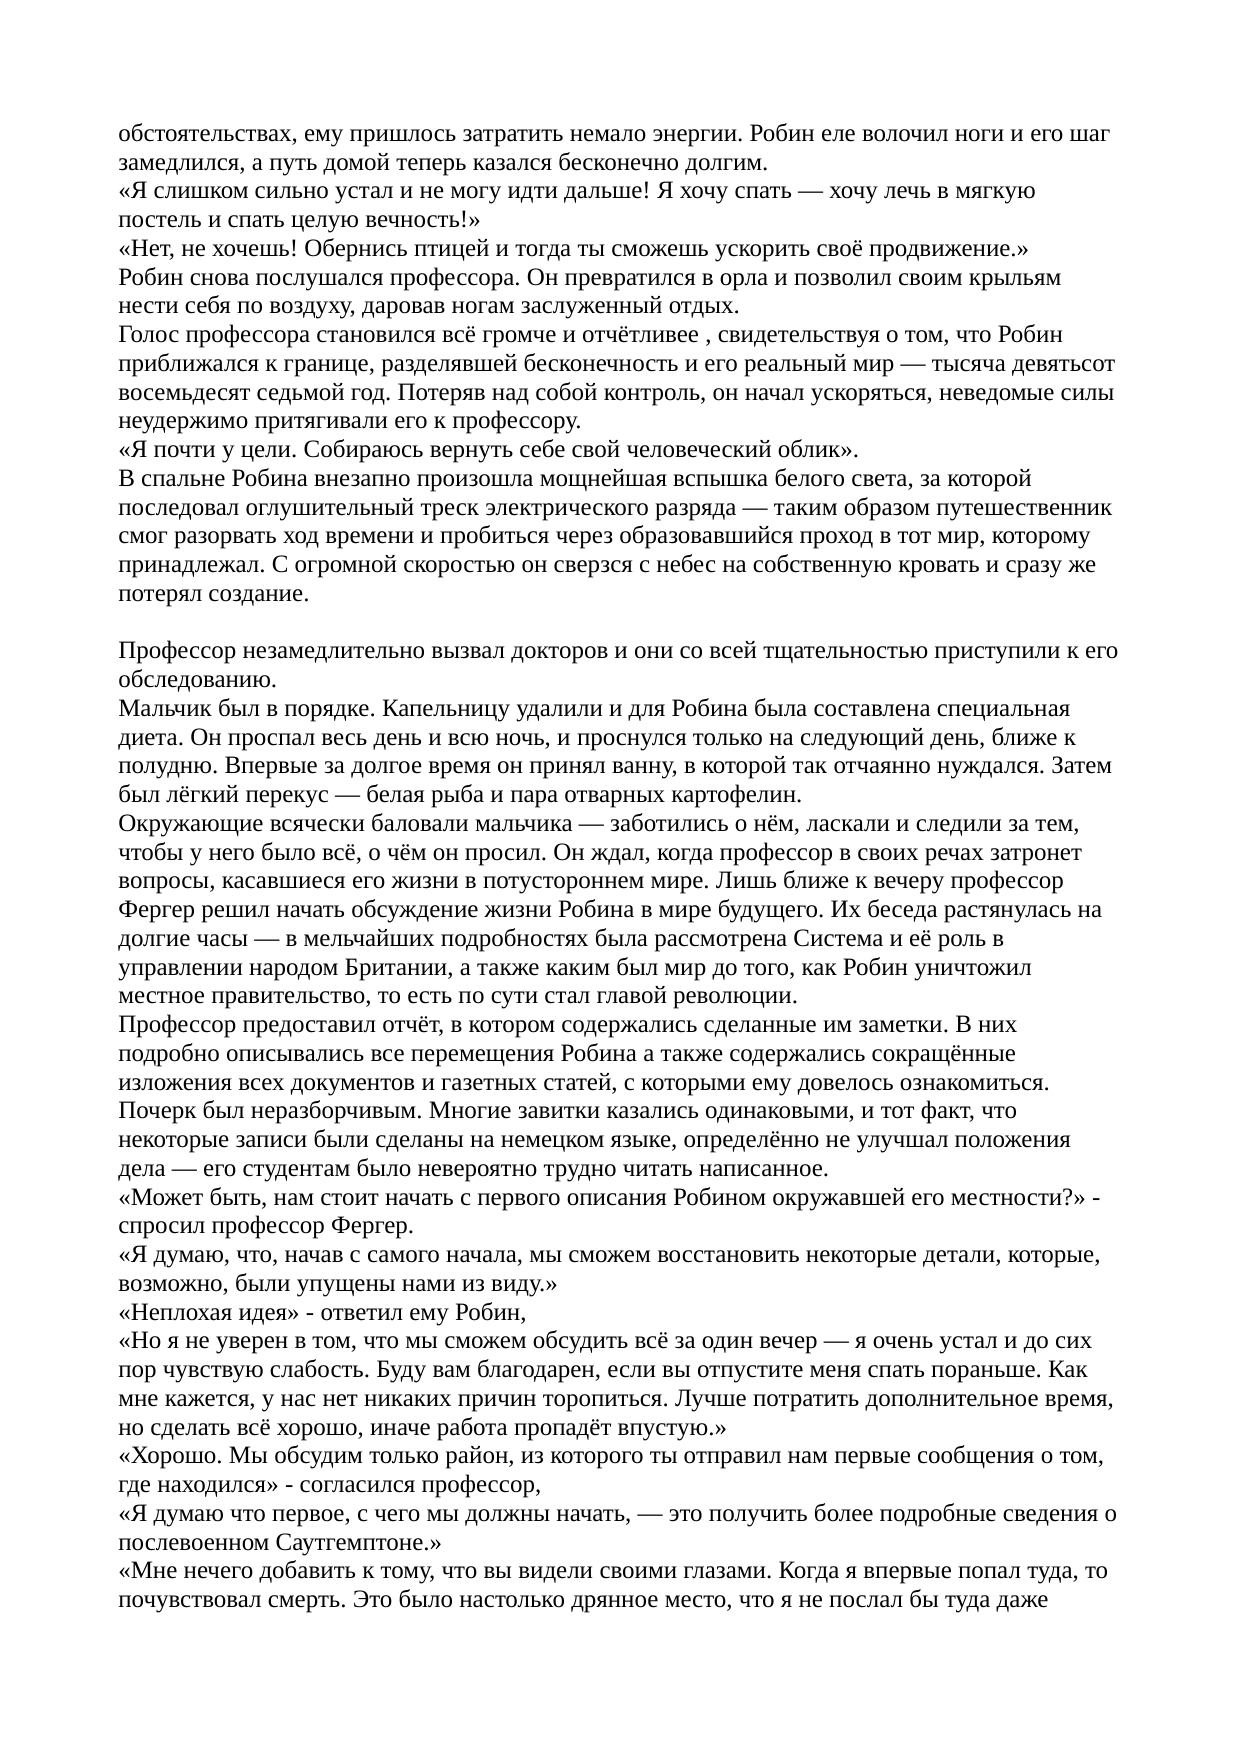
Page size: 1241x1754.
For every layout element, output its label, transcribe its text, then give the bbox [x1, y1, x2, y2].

text Робин снова послушался профессора. Он превратился в орла и позволил своим крыльям нести себя по воздуху, даровав ногам заслуженный отдых. [118, 262, 1122, 319]
text «Но я не уверен в том, что мы сможем обсудить всё за один вечер — я очень устал и до сих пор чувствую слабость. Буду вам благодарен, если вы отпустите меня спать пораньше. Как мне кажется, у нас нет никаких причин торопиться. Лучше потратить дополнительное время, но сделать всё хорошо, иначе работа пропадёт впустую.» [118, 1326, 1122, 1441]
text В спальне Робина внезапно произошла мощнейшая вспышка белого света, за которой последовал оглушительный треск электрического разряда — таким образом путешественник смог разорвать ход времени и пробиться через образовавшийся проход в тот мир, которому принадлежал. С огромной скоростью он сверзся с небес на собственную кровать и сразу же потерял создание. [118, 463, 1122, 607]
text «Неплохая идея» - ответил ему Робин, [118, 1297, 1122, 1326]
text «Хорошо. Мы обсудим только район, из которого ты отправил нам первые сообщения о том, где находился» - согласился профессор, [118, 1441, 1122, 1498]
text «Нет, не хочешь! Обернись птицей и тогда ты сможешь ускорить своё продвижение.» [118, 233, 1122, 262]
text Профессор незамедлительно вызвал докторов и они со всей тщательностью приступили к его обследованию. [118, 636, 1122, 693]
text Профессор предоставил отчёт, в котором содержались сделанные им заметки. В них подробно описывались все перемещения Робина а также содержались сокращённые изложения всех документов и газетных статей, с которыми ему довелось ознакомиться. Почерк был неразборчивым. Многие завитки казались одинаковыми, и тот факт, что некоторые записи были сделаны на немецком языке, определённо не улучшал положения дела — его студентам было невероятно трудно читать написанное. [118, 1009, 1122, 1182]
text «Я слишком сильно устал и не могу идти дальше! Я хочу спать — хочу лечь в мягкую постель и спать целую вечность!» [118, 176, 1122, 233]
text «Я думаю, что, начав с самого начала, мы сможем восстановить некоторые детали, которые, возможно, были упущены нами из виду.» [118, 1239, 1122, 1297]
text «Я почти у цели. Собираюсь вернуть себе свой человеческий облик». [118, 434, 1122, 463]
text Голос профессора становился всё громче и отчётливее , свидетельствуя о том, что Робин приближался к границе, разделявшей бесконечность и его реальный мир — тысяча девятьсот восемьдесят седьмой год. Потеряв над собой контроль, он начал ускоряться, неведомые силы неудержимо притягивали его к профессору. [118, 319, 1122, 434]
text Окружающие всячески баловали мальчика — заботились о нём, ласкали и следили за тем, чтобы у него было всё, о чём он просил. Он ждал, когда профессор в своих речах затронет вопросы, касавшиеся его жизни в потустороннем мире. Лишь ближе к вечеру профессор Фергер решил начать обсуждение жизни Робина в мире будущего. Их беседа растянулась на долгие часы — в мельчайших подробностях была рассмотрена Система и её роль в управлении народом Британии, а также каким был мир до того, как Робин уничтожил местное правительство, то есть по сути стал главой революции. [118, 808, 1122, 1009]
text Мальчик был в порядке. Капельницу удалили и для Робина была составлена специальная диета. Он проспал весь день и всю ночь, и проснулся только на следующий день, ближе к полудню. Впервые за долгое время он принял ванну, в которой так отчаянно нуждался. Затем был лёгкий перекус — белая рыба и пара отварных картофелин. [118, 693, 1122, 808]
text «Я думаю что первое, с чего мы должны начать, — это получить более подробные сведения о послевоенном Саутгемптоне.» [118, 1498, 1122, 1556]
text «Может быть, нам стоит начать с первого описания Робином окружавшей его местности?» - спросил профессор Фергер. [118, 1182, 1122, 1239]
text «Мне нечего добавить к тому, что вы видели своими глазами. Когда я впервые попал туда, то почувствовал смерть. Это было настолько дрянное место, что я не послал бы туда даже [118, 1556, 1122, 1613]
text обстоятельствах, ему пришлось затратить немало энергии. Робин еле волочил ноги и его шаг замедлился, а путь домой теперь казался бесконечно долгим. [118, 118, 1122, 176]
